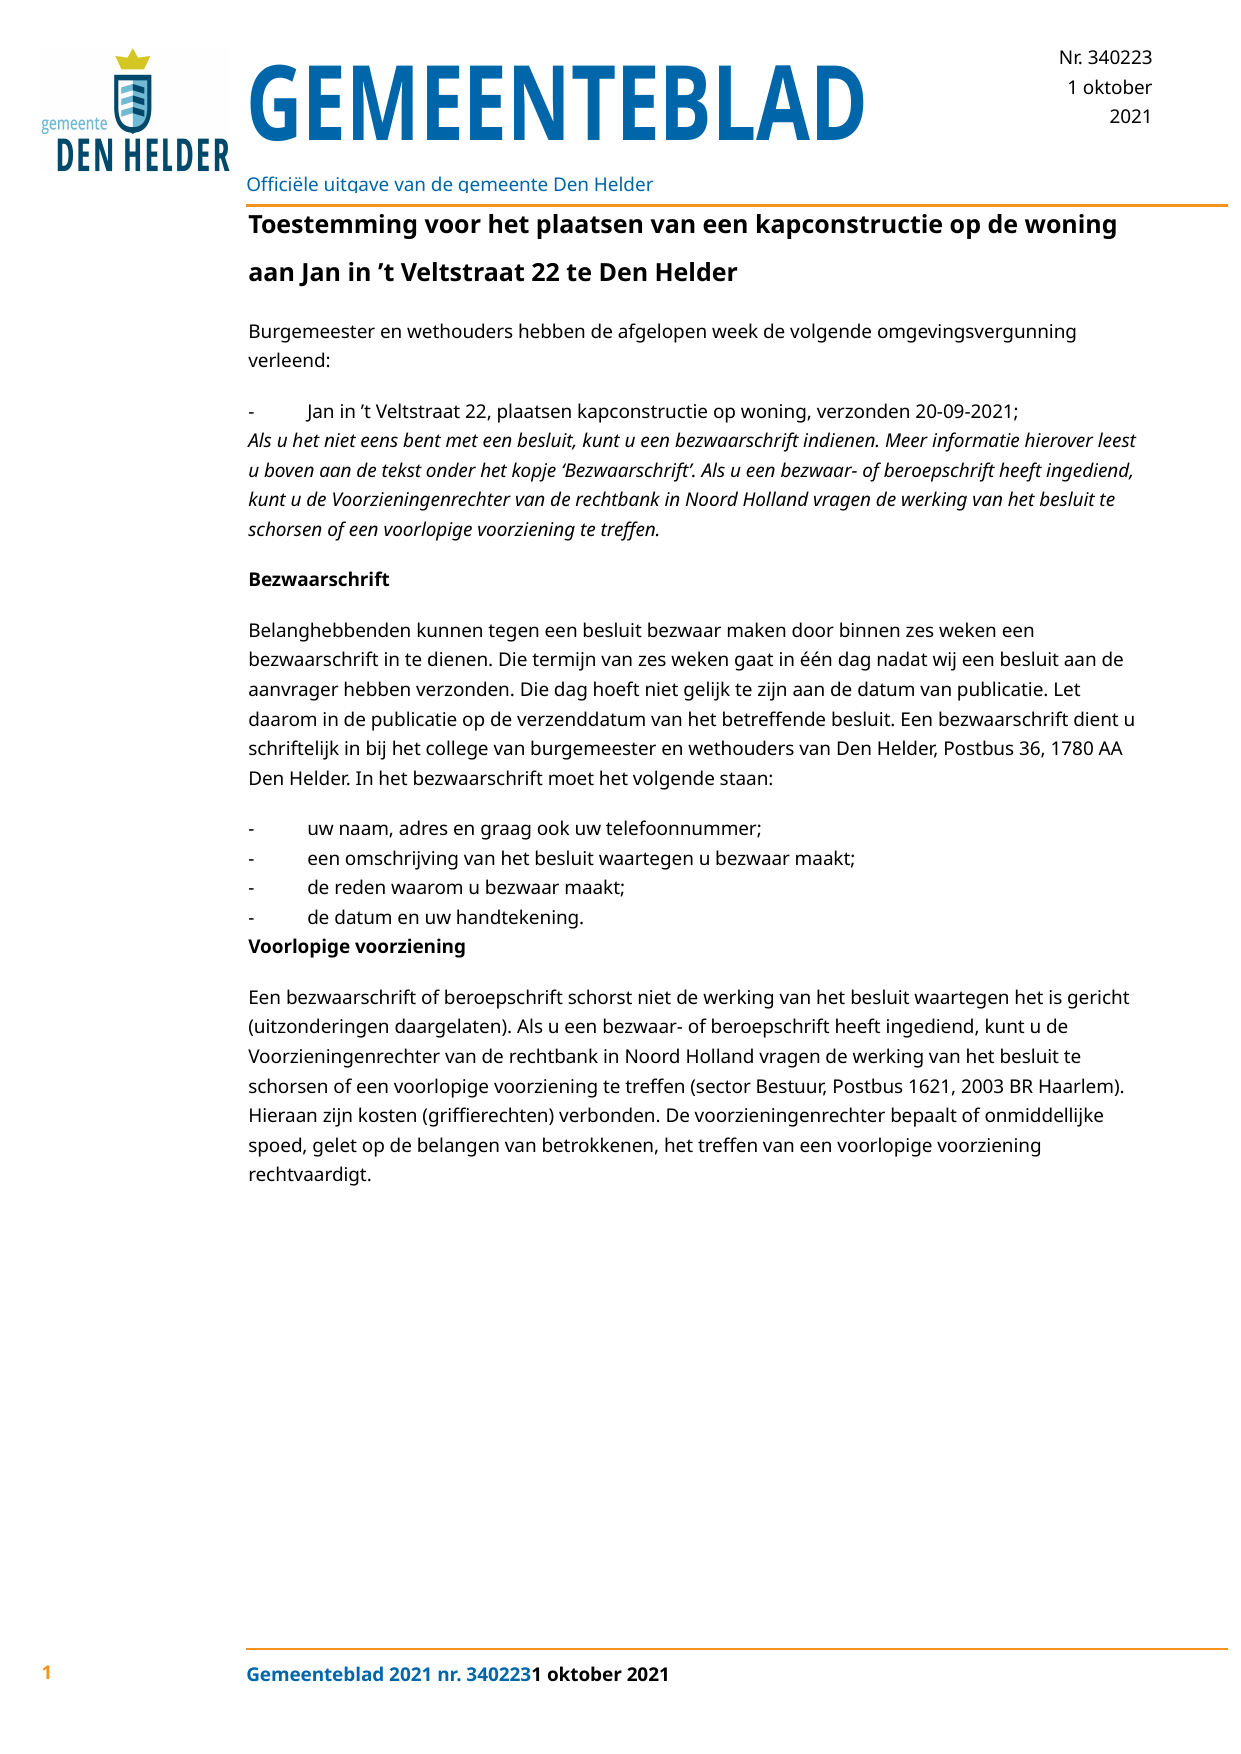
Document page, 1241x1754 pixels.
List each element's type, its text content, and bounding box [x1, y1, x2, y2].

text Burgemeester en wethouders hebben de afgelopen week de volgende omgevingsvergunning verleend: [248, 318, 1152, 373]
text Bezwaarschrift [248, 567, 1152, 592]
list Jan in ’t Veltstraat 22, plaatsen kapconstructie op woning, verzonden 20-09-2021; [248, 398, 1152, 424]
list uw naam, adres en graag ook uw telefoonnummer; [248, 815, 1152, 841]
picture [220, 160, 224, 172]
list de reden waarom u bezwaar maakt; [248, 874, 1152, 900]
list een omschrijving van het besluit waartegen u bezwaar maakt; [248, 845, 1152, 871]
text Voorlopige voorziening [248, 934, 1152, 959]
picture [63, 144, 68, 165]
text Een bezwaarschrift of beroepschrift schorst niet de werking van het besluit waartegen het is gericht (uitzonderingen daargelaten). Als u een bezwaar- of beroepschrift heeft ingediend, kunt u de Voorzieningenrechter van de rechtbank in Noord Holland vragen de werking van het besluit te schorsen of een voorlopige voorziening te treffen (sector Bestuur, Postbus 1621, 2003 BR Haarlem). Hieraan zijn kosten (griffierechten) verbonden. De voorzieningenrechter bepaalt of onmiddellijke spoed, gelet op de belangen van betrokkenen, het treffen van een voorlopige voorziening rechtvaardigt. [248, 984, 1152, 1187]
list de datum en uw handtekening. [248, 904, 1152, 930]
text Toestemming voor het plaatsen van een kapconstructie op de woning aan Jan in ’t Veltstraat 22 te Den Helder [248, 207, 1152, 288]
picture [41, 47, 231, 172]
text Als u het niet eens bent met een besluit, kunt u een bezwaarschrift indienen. Meer informatie hierover leest u boven aan de tekst onder het kopje ‘Bezwaarschrift’. Als u een bezwaar- of beroepschrift heeft ingediend, kunt u de Voorzieningenrechter van de rechtbank in Noord Holland vragen de werking van het besluit te schorsen of een voorlopige voorziening te treffen. [248, 427, 1152, 542]
picture [182, 144, 187, 165]
picture [100, 154, 106, 172]
text Belanghebbenden kunnen tegen een besluit bezwaar maken door binnen zes weken een bezwaarschrift in te dienen. Die termijn van zes weken gaat in één dag nadat wij een besluit aan de aanvrager hebben verzonden. Die dag hoeft niet gelijk te zijn aan de datum van publicatie. Let daarom in de publicatie op de verzenddatum van het betreffende besluit. Een bezwaarschrift dient u schriftelijk in bij het college van burgemeester en wethouders van Den Helder, Postbus 36, 1780 AA Den Helder. In het bezwaarschrift moet het volgende staan: [248, 617, 1152, 791]
picture [130, 157, 135, 172]
